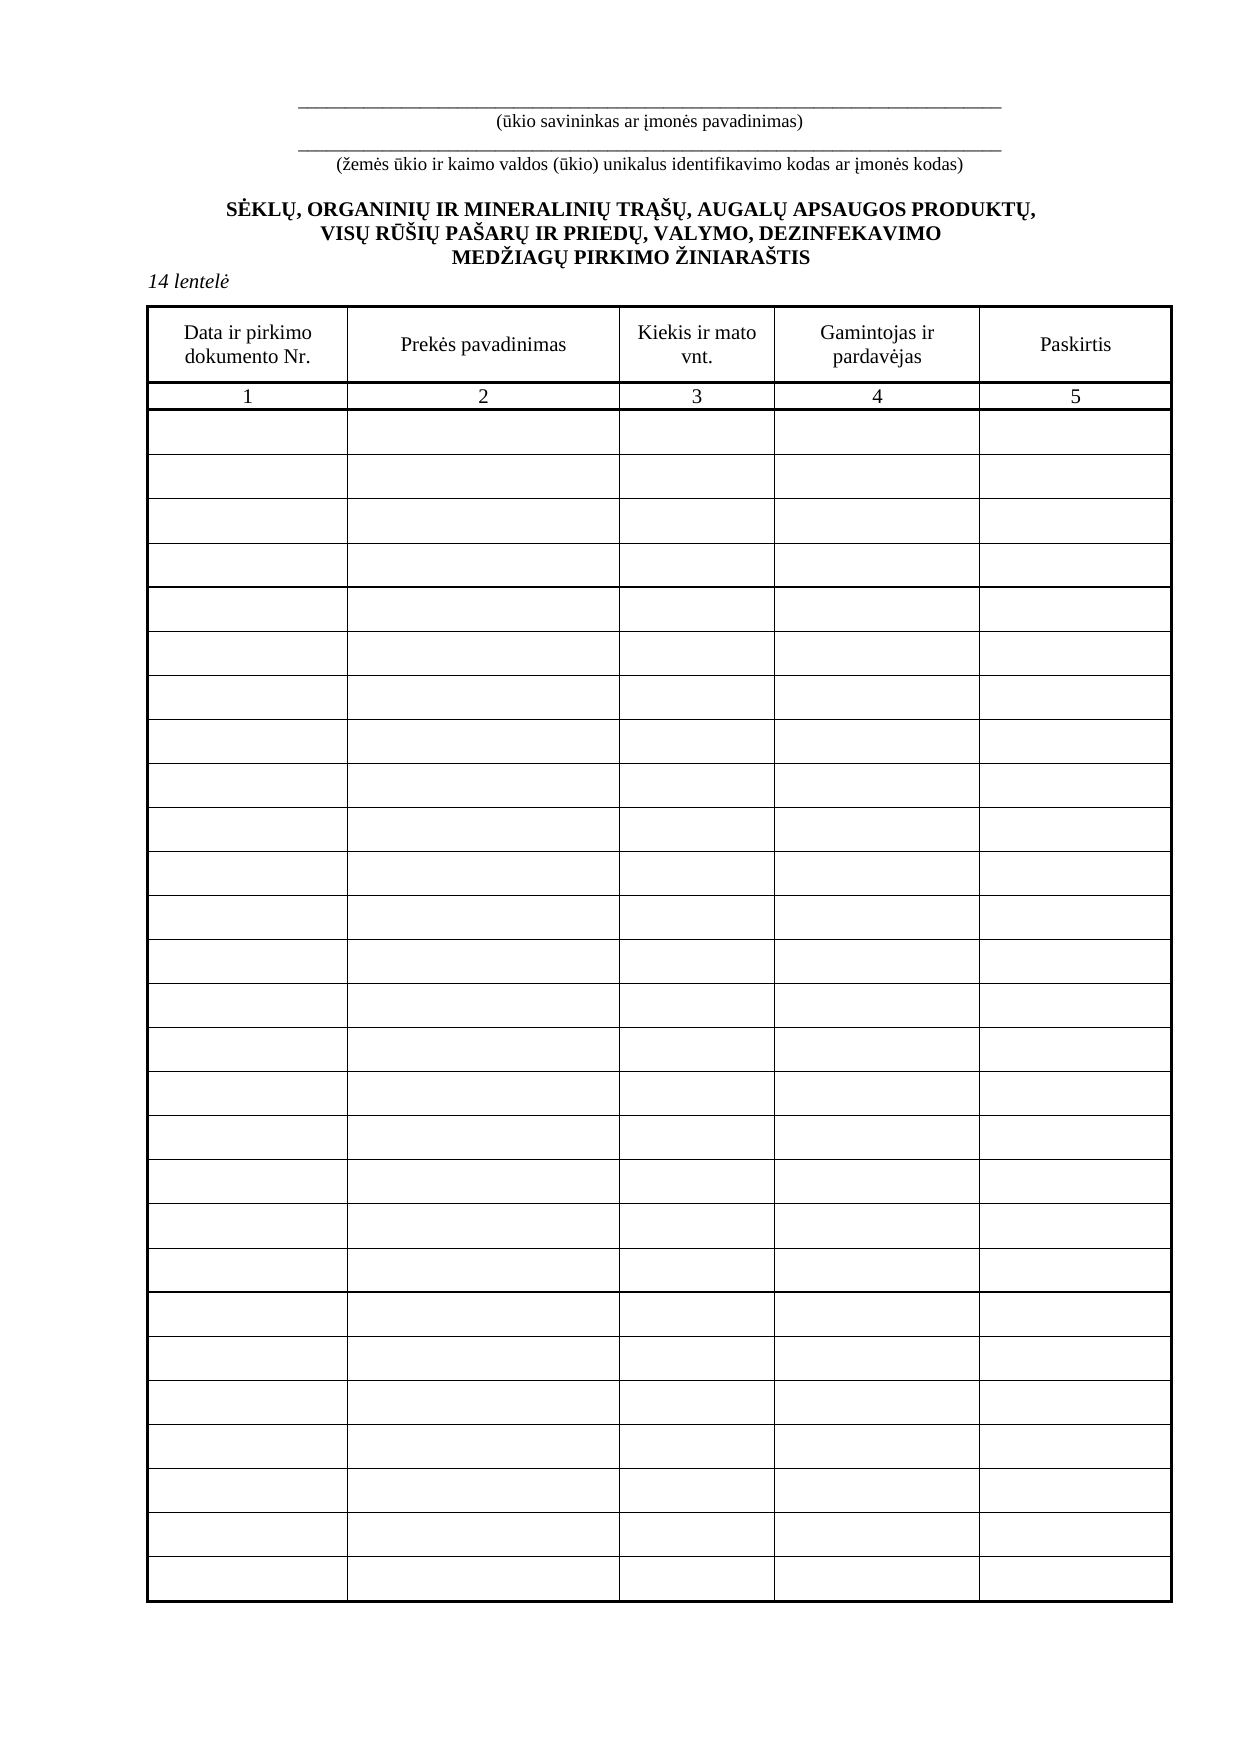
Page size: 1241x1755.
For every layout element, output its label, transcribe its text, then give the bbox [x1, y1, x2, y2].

table_cell [775, 411, 979, 454]
table_cell [775, 1116, 979, 1159]
table_cell [348, 1557, 619, 1600]
table_cell [348, 676, 619, 719]
table_cell [620, 1381, 774, 1424]
table_cell [149, 984, 347, 1027]
table_cell [149, 1204, 347, 1247]
table_cell [348, 1028, 619, 1071]
table_cell [775, 808, 979, 851]
table_cell [620, 411, 774, 454]
table_cell [620, 1469, 774, 1512]
table_cell [775, 984, 979, 1027]
table_cell [620, 676, 774, 719]
table_cell [348, 544, 619, 586]
table_cell [620, 1293, 774, 1336]
table_cell 2 [348, 384, 619, 408]
table_cell [348, 1249, 619, 1291]
table_cell [620, 1160, 774, 1203]
table_cell [149, 1381, 347, 1424]
table_cell [149, 1160, 347, 1203]
table_cell [620, 1249, 774, 1291]
text (ūkio savininkas ar įmonės pavadinimas) [148, 110, 1152, 132]
table_cell [348, 411, 619, 454]
table_cell [980, 940, 1170, 983]
text (žemės ūkio ir kaimo valdos (ūkio) unikalus identifikavimo kodas ar įmonės kodas) [148, 153, 1152, 175]
table_cell [775, 1557, 979, 1600]
table_cell [980, 1627, 1171, 1651]
table_cell [149, 1072, 347, 1115]
table_cell [620, 1028, 774, 1071]
table_cell [775, 1249, 979, 1291]
text ___________________________________________________________________________ [148, 89, 1152, 110]
table_cell [775, 1627, 980, 1651]
table_cell [149, 1557, 347, 1600]
table_cell [980, 852, 1170, 895]
text ___________________________________________________________________________ [148, 132, 1152, 153]
table_cell [620, 499, 774, 542]
table_cell [775, 544, 979, 586]
table_cell [348, 632, 619, 674]
table_cell [348, 1603, 619, 1627]
table_header Paskirtis [980, 308, 1170, 381]
table_cell [149, 1469, 347, 1512]
table_cell [149, 720, 347, 763]
table_cell [620, 984, 774, 1027]
table_cell [980, 896, 1170, 939]
table_cell [149, 940, 347, 983]
table_cell [348, 1072, 619, 1115]
table_cell [620, 1513, 774, 1556]
table_cell [620, 1204, 774, 1247]
table_cell [149, 764, 347, 807]
table_cell [980, 1204, 1170, 1247]
table_cell [980, 720, 1170, 763]
table_cell [980, 1116, 1170, 1159]
table_cell [348, 852, 619, 895]
table_cell [775, 499, 979, 542]
table_cell [775, 896, 979, 939]
table_cell [980, 808, 1170, 851]
table_cell 5 [980, 384, 1170, 408]
table_cell [348, 588, 619, 631]
table_cell [775, 676, 979, 719]
text MEDŽIAGŲ PIRKIMO ŽINIARAŠTIS [35, 244, 1152, 269]
table_cell [620, 1425, 774, 1468]
table_cell [149, 852, 347, 895]
table_cell [348, 455, 619, 498]
table_cell [348, 1160, 619, 1203]
table_cell [980, 1160, 1170, 1203]
table_cell [620, 1337, 774, 1379]
table_cell [980, 1249, 1170, 1291]
table_cell [980, 632, 1170, 674]
table_cell [348, 764, 619, 807]
table_cell [775, 1603, 980, 1627]
table_cell [775, 1072, 979, 1115]
table_cell [348, 1337, 619, 1379]
table_cell [980, 1072, 1170, 1115]
table_cell [348, 1627, 619, 1651]
table_cell [980, 544, 1170, 586]
table_cell [348, 1513, 619, 1556]
table_cell [620, 455, 774, 498]
table_header Data ir pirkimo dokumento Nr. [149, 308, 347, 381]
table_cell [149, 808, 347, 851]
table_cell [620, 1072, 774, 1115]
table_cell [348, 1116, 619, 1159]
table_cell [149, 1513, 347, 1556]
table_cell [620, 632, 774, 674]
table_cell [149, 1425, 347, 1468]
table_cell [775, 720, 979, 763]
table_cell [775, 1381, 979, 1424]
table_cell 4 [775, 384, 979, 408]
table_cell [619, 1627, 775, 1651]
table_cell [620, 808, 774, 851]
table_cell [775, 1425, 979, 1468]
table_cell [348, 940, 619, 983]
table_header Kiekis ir mato vnt. [620, 308, 774, 381]
table_cell [148, 1627, 347, 1651]
table_cell [980, 1381, 1170, 1424]
text SĖKLŲ, ORGANINIŲ IR MINERALINIŲ TRĄŠŲ, AUGALŲ APSAUGOS PRODUKTŲ, [35, 196, 1152, 221]
table_cell [348, 1469, 619, 1512]
table_cell [980, 1425, 1170, 1468]
table_cell [149, 1293, 347, 1336]
table_cell [980, 764, 1170, 807]
table_cell [980, 411, 1170, 454]
table_cell [775, 1160, 979, 1203]
table_cell [775, 1469, 979, 1512]
table_cell [775, 1028, 979, 1071]
table_cell [149, 499, 347, 542]
table_cell 3 [620, 384, 774, 408]
table_cell [348, 984, 619, 1027]
table_cell [775, 1337, 979, 1379]
table_cell [149, 896, 347, 939]
table_cell [149, 1116, 347, 1159]
table_cell [348, 808, 619, 851]
table_cell [348, 720, 619, 763]
table_cell [149, 411, 347, 454]
text VISŲ RŪŠIŲ PAŠARŲ IR PRIEDŲ, VALYMO, DEZINFEKAVIMO [35, 221, 1152, 244]
table_cell [980, 984, 1170, 1027]
table_cell [620, 588, 774, 631]
table_cell [980, 1513, 1170, 1556]
table_cell [149, 1028, 347, 1071]
table_cell [619, 1603, 775, 1627]
table_cell [348, 1381, 619, 1424]
table_cell [980, 1469, 1170, 1512]
table_cell [348, 1293, 619, 1336]
table_cell [620, 764, 774, 807]
table_cell [149, 544, 347, 586]
table_cell [775, 588, 979, 631]
table_cell [775, 632, 979, 674]
table_cell [348, 499, 619, 542]
table_cell [620, 896, 774, 939]
table_cell [980, 676, 1170, 719]
table_cell [980, 1293, 1170, 1336]
table_cell [775, 1513, 979, 1556]
table_cell [775, 1204, 979, 1247]
table_cell [149, 455, 347, 498]
table_cell [620, 1557, 774, 1600]
table_cell [348, 1425, 619, 1468]
table_cell [620, 544, 774, 586]
table_cell [348, 1204, 619, 1247]
table_cell [620, 852, 774, 895]
text 14 lentelė [35, 269, 1152, 293]
table_cell [149, 676, 347, 719]
table_cell [980, 1557, 1170, 1600]
table_cell [775, 1293, 979, 1336]
table_cell [980, 499, 1170, 542]
table_cell [980, 1028, 1170, 1071]
table_cell [980, 455, 1170, 498]
table_cell [775, 940, 979, 983]
table_cell [775, 455, 979, 498]
table_cell 1 [149, 384, 347, 408]
table_cell [149, 1337, 347, 1379]
table_header Gamintojas ir pardavėjas [775, 308, 979, 381]
table_cell [980, 1603, 1171, 1627]
table_cell [149, 632, 347, 674]
table_cell [149, 588, 347, 631]
table_cell [620, 720, 774, 763]
table_cell [775, 852, 979, 895]
table_cell [148, 1603, 347, 1627]
table_cell [980, 1337, 1170, 1379]
table_cell [775, 764, 979, 807]
table_cell [348, 896, 619, 939]
table_cell [620, 1116, 774, 1159]
table_cell [620, 940, 774, 983]
table_header Prekės pavadinimas [348, 308, 619, 381]
table_cell [149, 1249, 347, 1291]
table_cell [980, 588, 1170, 631]
